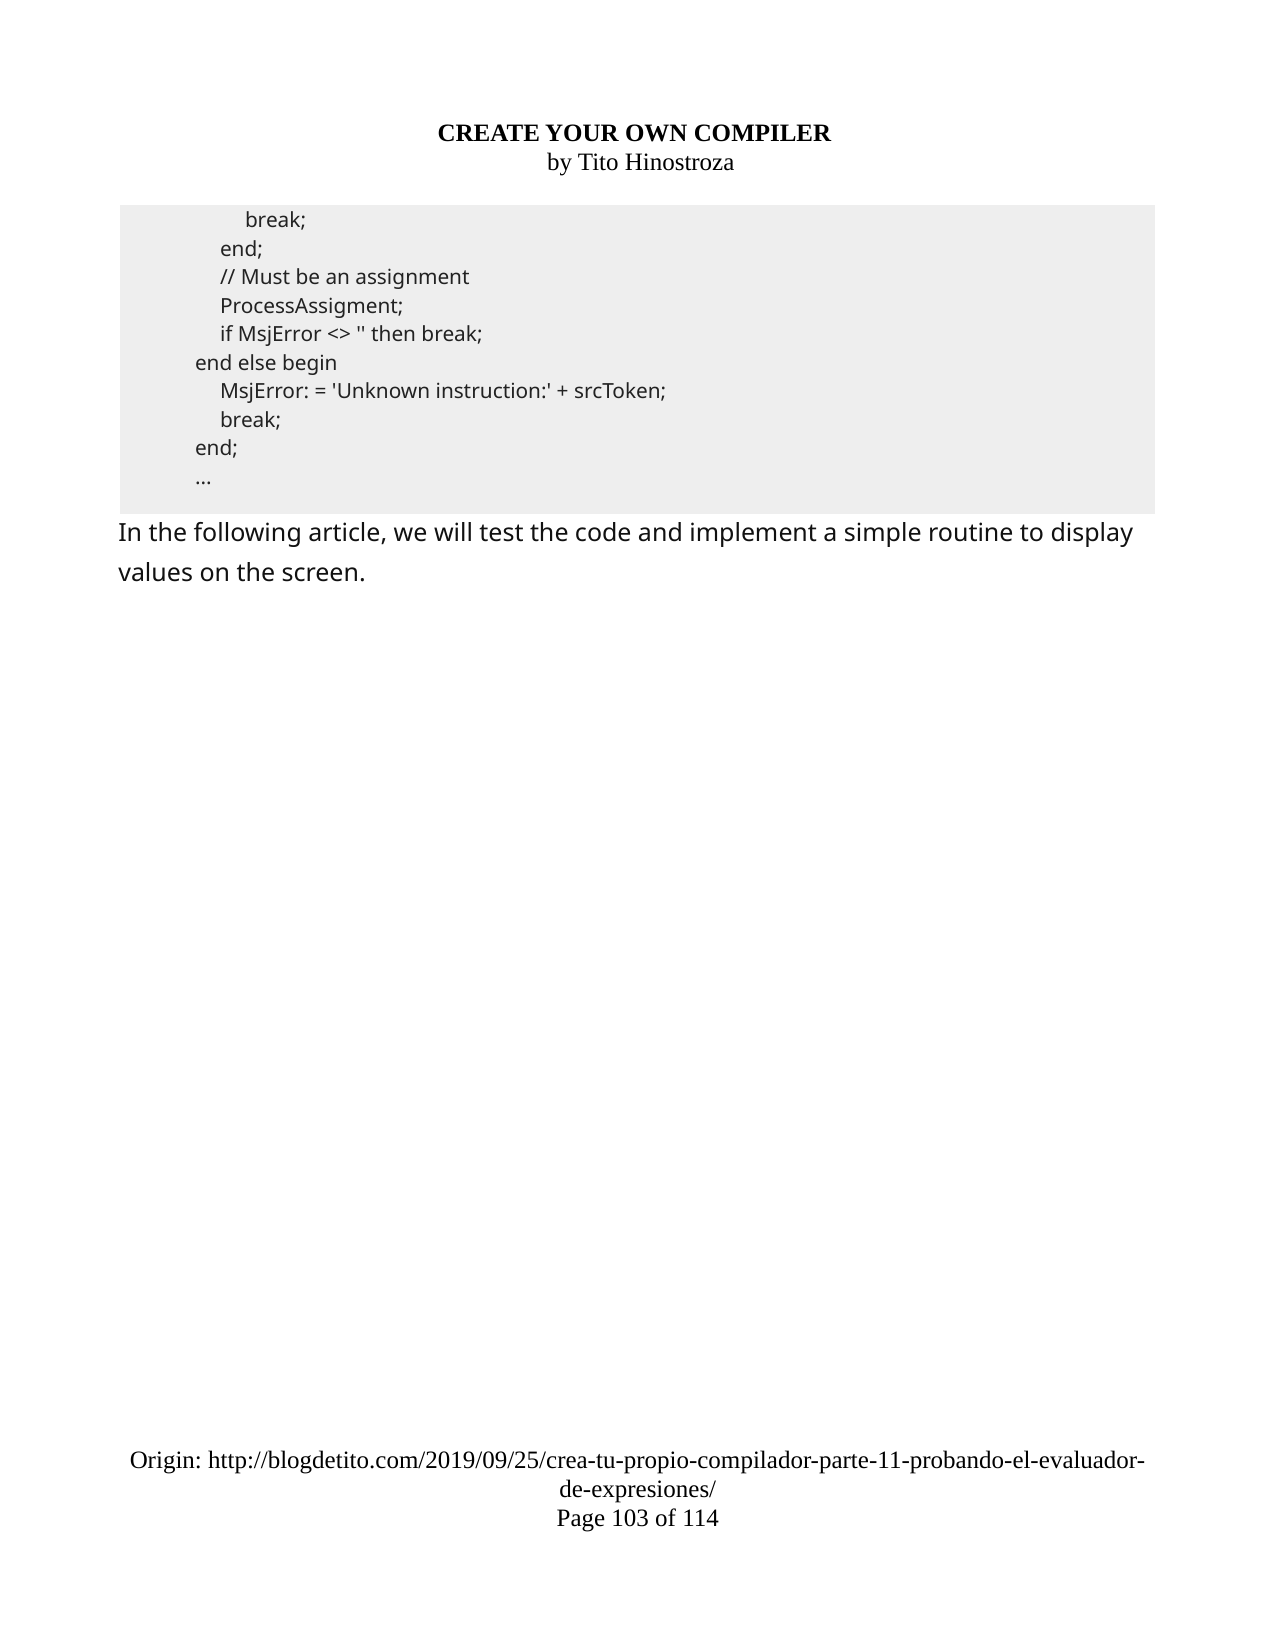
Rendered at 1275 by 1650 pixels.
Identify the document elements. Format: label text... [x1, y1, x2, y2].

text break; [120, 405, 1155, 433]
text end; [120, 433, 1155, 462]
text end; [120, 234, 1155, 262]
text break; [120, 205, 1155, 234]
text MsjError: = 'Unknown instruction:' + srcToken; [120, 376, 1155, 405]
text if MsjError <> '' then break; [120, 319, 1155, 348]
text In the following article, we will test the code and implement a simple routine to display values ​​on the screen. [118, 514, 1157, 589]
text end else begin [120, 348, 1155, 376]
text ProcessAssigment; [120, 291, 1155, 319]
text // Must be an assignment [120, 262, 1155, 291]
text ... [120, 462, 1155, 491]
